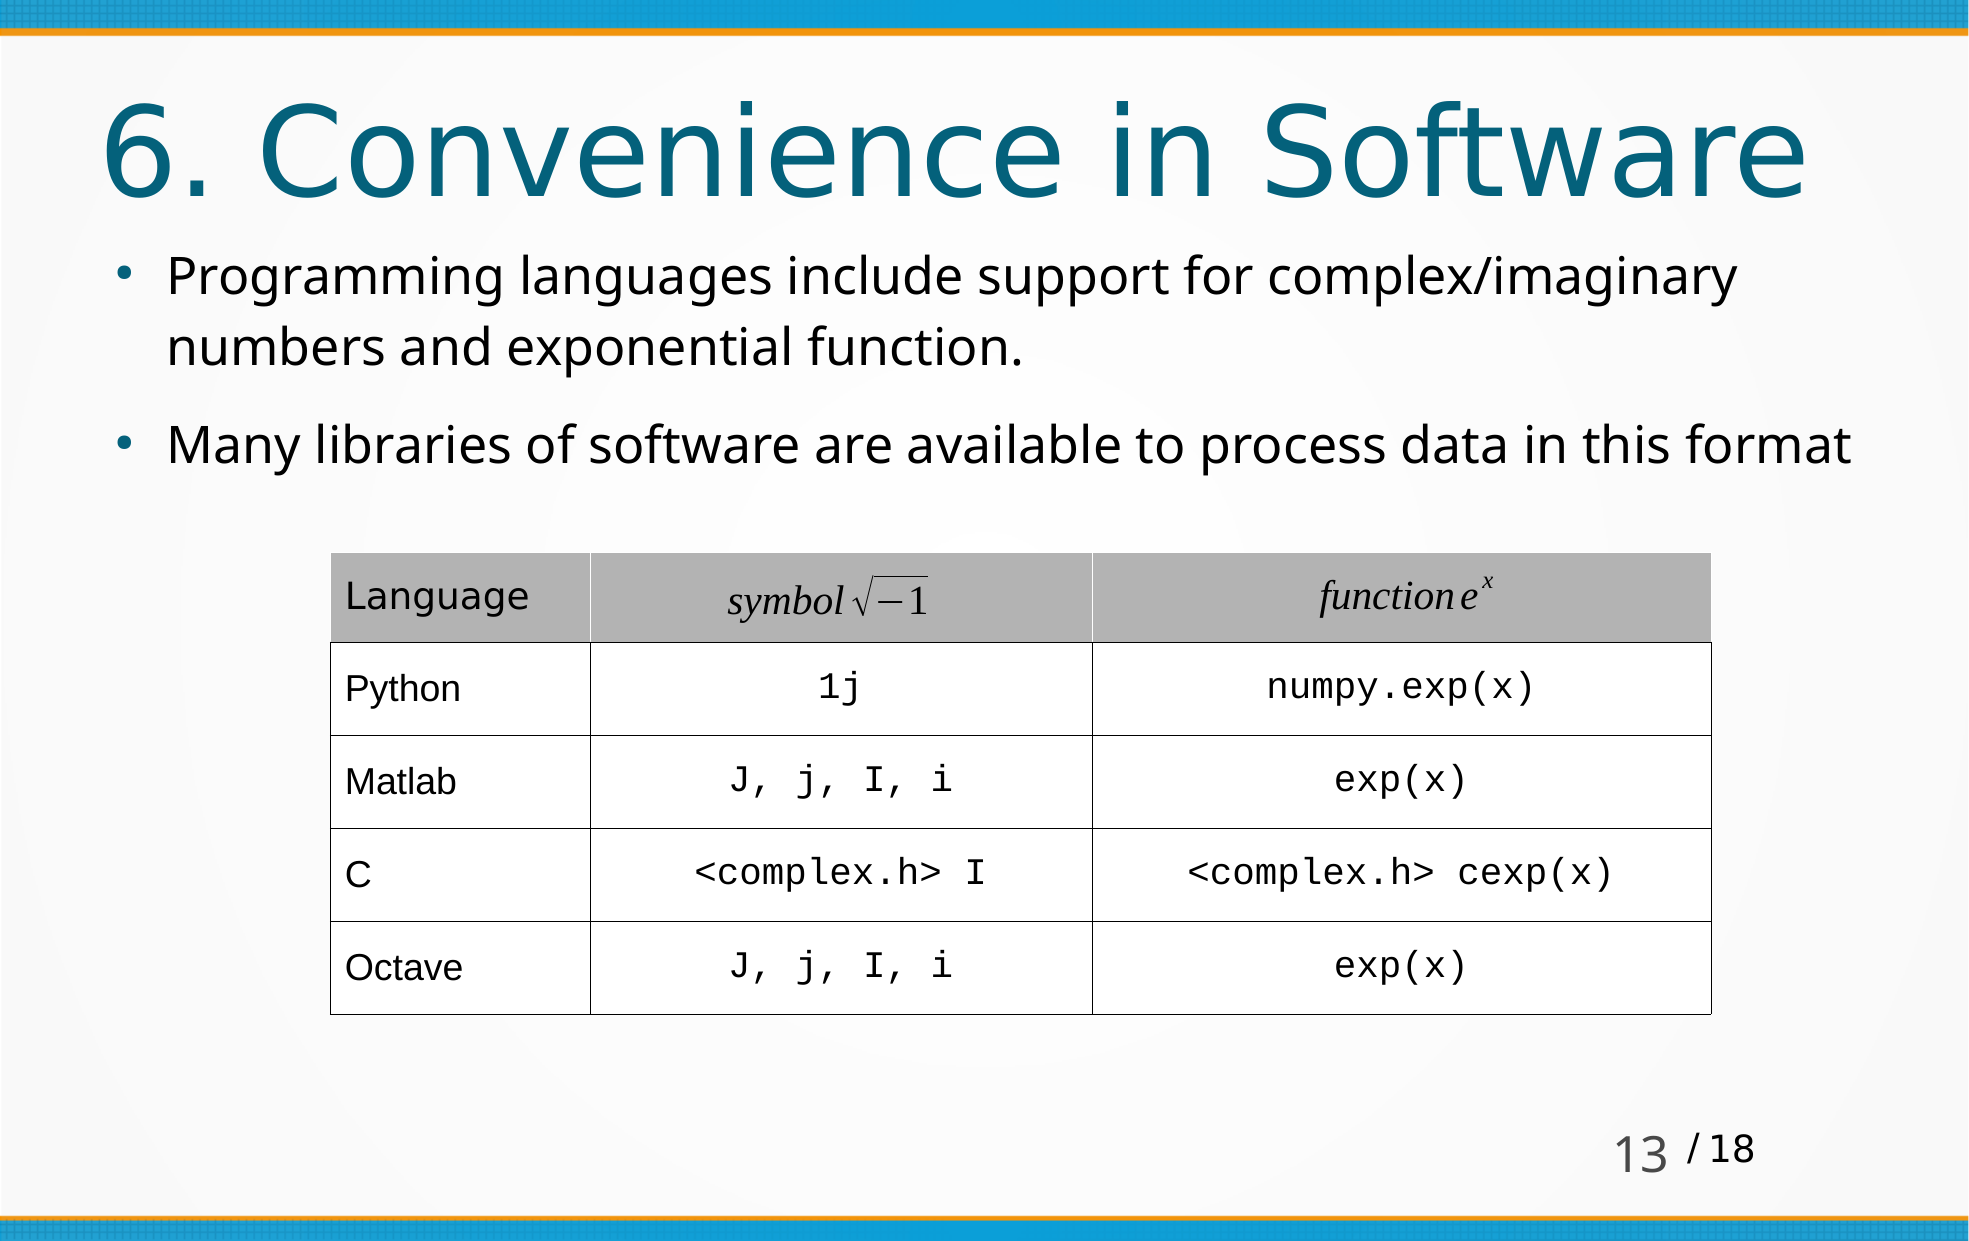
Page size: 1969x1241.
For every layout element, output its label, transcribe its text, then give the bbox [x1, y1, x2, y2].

chart [1311, 566, 1500, 619]
table_cell numpy.exp(x) [1093, 643, 1711, 735]
table_cell 1j [591, 643, 1092, 735]
title 6. Convenience in Software [98, 49, 1870, 238]
table_header [591, 553, 1092, 642]
table_cell <complex.h> cexp(x) [1093, 829, 1711, 921]
table_cell exp(x) [1093, 736, 1711, 828]
table_cell Matlab [331, 736, 590, 828]
chart [720, 573, 935, 623]
table_header Language [331, 553, 590, 642]
table_cell C [331, 829, 590, 921]
list Programming languages include support for complex/imaginary numbers and exponential function. Many libraries of software are available to process data in this format [98, 238, 1876, 502]
table_cell <complex.h> I [591, 829, 1092, 921]
table_cell J, j, I, i [591, 922, 1092, 1014]
table_cell exp(x) [1093, 922, 1711, 1014]
table_header [1093, 553, 1711, 642]
table_cell Octave [331, 922, 590, 1014]
table_cell J, j, I, i [591, 736, 1092, 828]
table_cell Python [331, 643, 590, 735]
picture [0, 0, 1969, 1241]
